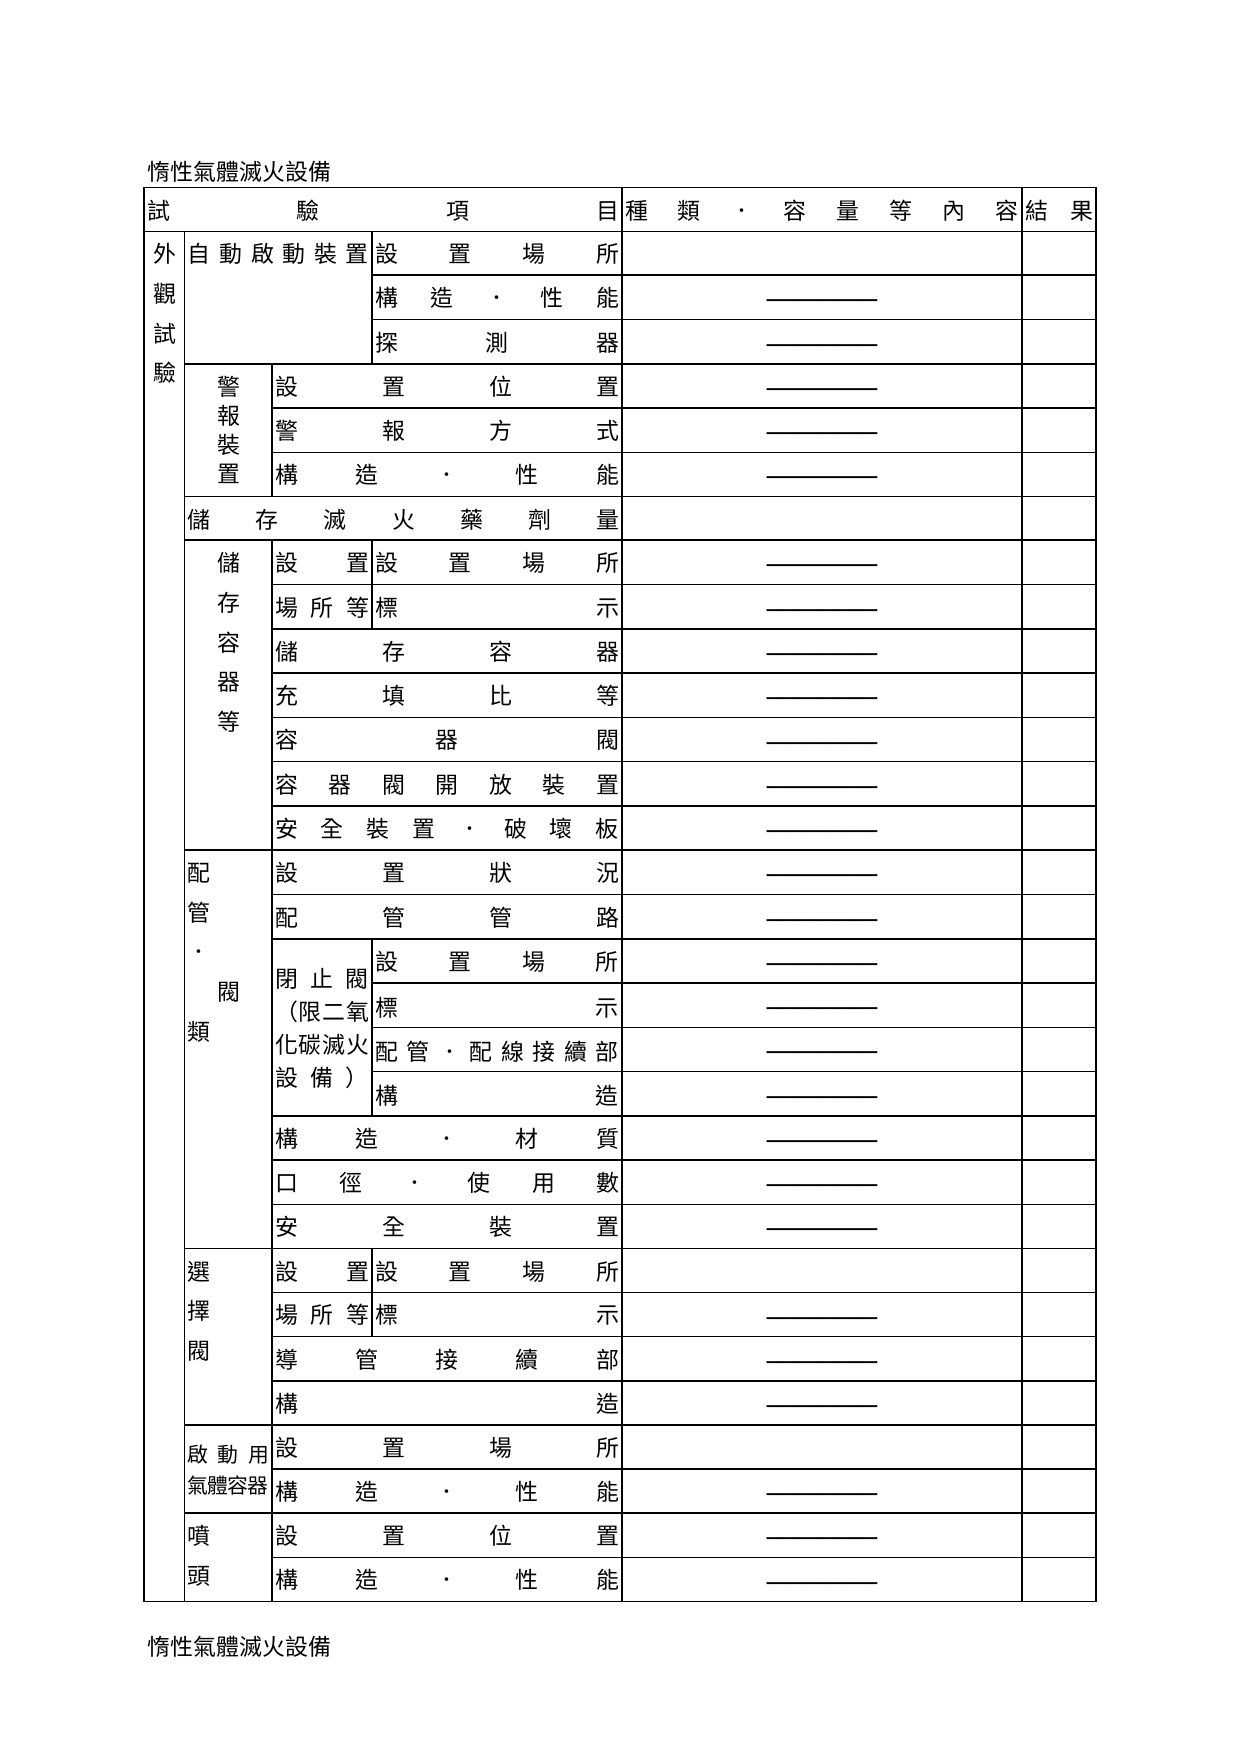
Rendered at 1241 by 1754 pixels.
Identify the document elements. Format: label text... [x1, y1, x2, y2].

table_cell 警報方式 [273, 409, 621, 451]
table_cell 配 管 ． 閥 類 [185, 851, 271, 1248]
table_cell 儲 存 容 器 等 [185, 541, 271, 849]
table_cell ──────── [623, 1117, 1021, 1159]
table_cell 噴 頭 [185, 1514, 271, 1601]
table_cell 警 報 裝 置 [185, 365, 271, 496]
table_cell 探測器 [373, 320, 621, 363]
table_cell 儲存滅火藥劑量 [185, 497, 621, 539]
table_cell [1023, 1205, 1095, 1248]
table_cell 構造 [373, 1072, 621, 1115]
table_cell [623, 497, 1021, 539]
table_cell 場所等 [273, 1293, 371, 1336]
table_cell [1023, 365, 1095, 407]
table_cell 設置場所 [373, 232, 621, 274]
table_cell 設置位置 [273, 1514, 621, 1557]
table_cell [623, 1426, 1021, 1468]
table_cell [1023, 1028, 1095, 1071]
text 惰性氣體滅火設備 [148, 153, 1092, 187]
table_cell 配管管路 [273, 895, 621, 938]
table_cell ──────── [623, 409, 1021, 451]
table_cell [1023, 409, 1095, 451]
table_cell [1023, 1072, 1095, 1115]
table_cell ──────── [623, 718, 1021, 761]
table_cell 構造．性能 [273, 1558, 621, 1601]
table_cell [1023, 585, 1095, 628]
table_cell ──────── [623, 895, 1021, 938]
table_cell [1023, 1426, 1095, 1468]
table_cell [1023, 1161, 1095, 1203]
table_cell 設置場所 [373, 940, 621, 982]
table_cell 儲存容器 [273, 630, 621, 672]
table_cell [1023, 762, 1095, 805]
table_cell ──────── [623, 320, 1021, 363]
table_cell [1023, 851, 1095, 893]
table_header 試驗項目 [145, 188, 621, 231]
table_cell [1023, 1470, 1095, 1512]
table_cell [1023, 807, 1095, 849]
table_cell [1023, 984, 1095, 1026]
table_cell ──────── [623, 1558, 1021, 1601]
table_cell [1023, 1337, 1095, 1380]
table_cell [1023, 1117, 1095, 1159]
table_cell [623, 232, 1021, 274]
table_cell [1023, 320, 1095, 363]
table_cell 構造．性能 [273, 453, 621, 496]
table_cell 安全裝置 [273, 1205, 621, 1248]
table_cell ──────── [623, 1470, 1021, 1512]
table_cell 場所等 [273, 585, 371, 628]
table_cell ──────── [623, 365, 1021, 407]
table_cell ──────── [623, 674, 1021, 716]
table_cell 容器閥 [273, 718, 621, 761]
table_cell ──────── [623, 1337, 1021, 1380]
table_cell 充填比等 [273, 674, 621, 716]
table_cell 導管接續部 [273, 1337, 621, 1380]
table_cell 閉止閥 （限二氧化碳滅火設備） [273, 940, 371, 1115]
table_cell [623, 1249, 1021, 1291]
table_cell [1023, 1382, 1095, 1424]
table_cell 標示 [373, 585, 621, 628]
table_cell ──────── [623, 984, 1021, 1026]
table_cell [1023, 718, 1095, 761]
table_cell 設置場所 [273, 1426, 621, 1468]
table_cell [1023, 232, 1095, 274]
table_cell [1023, 1293, 1095, 1336]
table_cell 設置 [273, 1249, 371, 1291]
table_cell 設置場所 [373, 1249, 621, 1291]
table_cell 口徑．使用數 [273, 1161, 621, 1203]
table_cell [1023, 1249, 1095, 1291]
table_cell 自動啟動裝置 [185, 232, 371, 363]
table_cell 構造．材質 [273, 1117, 621, 1159]
table_header 種類．容量等內容 [623, 188, 1021, 231]
table_cell ──────── [623, 541, 1021, 584]
table_cell [1023, 674, 1095, 716]
table_cell ──────── [623, 1161, 1021, 1203]
table_cell 設置位置 [273, 365, 621, 407]
table_cell ──────── [623, 807, 1021, 849]
table_cell 構造 [273, 1382, 621, 1424]
table_cell ──────── [623, 276, 1021, 318]
table_cell 容器閥開放裝置 [273, 762, 621, 805]
table_cell ──────── [623, 585, 1021, 628]
table_cell 配管．配線接續部 [373, 1028, 621, 1071]
table_cell [1023, 497, 1095, 539]
table_cell [1023, 453, 1095, 496]
table_cell 構造．性能 [273, 1470, 621, 1512]
table_cell [1023, 1558, 1095, 1601]
table_cell ──────── [623, 1028, 1021, 1071]
table_cell [1023, 541, 1095, 584]
table_cell 標示 [373, 1293, 621, 1336]
table_cell ──────── [623, 1072, 1021, 1115]
table_cell 外 觀 試 驗 [145, 232, 184, 1601]
table_cell 標示 [373, 984, 621, 1026]
table_cell 設置場所 [373, 541, 621, 584]
text 惰性氣體滅火設備 [148, 1629, 1092, 1662]
table_cell [1023, 940, 1095, 982]
table_cell 啟動用 氣體容器 [185, 1426, 271, 1512]
table_cell [1023, 1514, 1095, 1557]
table_cell ──────── [623, 762, 1021, 805]
table_cell 設置 [273, 541, 371, 584]
table_cell [1023, 276, 1095, 318]
table_cell 安全裝置．破壞板 [273, 807, 621, 849]
table_cell ──────── [623, 630, 1021, 672]
table_cell 構造．性能 [373, 276, 621, 318]
table_header 結果 [1023, 188, 1095, 231]
table_cell ──────── [623, 851, 1021, 893]
table_cell [1023, 895, 1095, 938]
table_cell ──────── [623, 453, 1021, 496]
table_cell ──────── [623, 1205, 1021, 1248]
table_cell ──────── [623, 1382, 1021, 1424]
table_cell ──────── [623, 1514, 1021, 1557]
table_cell [1023, 630, 1095, 672]
table_cell ──────── [623, 1293, 1021, 1336]
table_cell 設置狀況 [273, 851, 621, 893]
table_cell 選 擇 閥 [185, 1249, 271, 1424]
table_cell ──────── [623, 940, 1021, 982]
